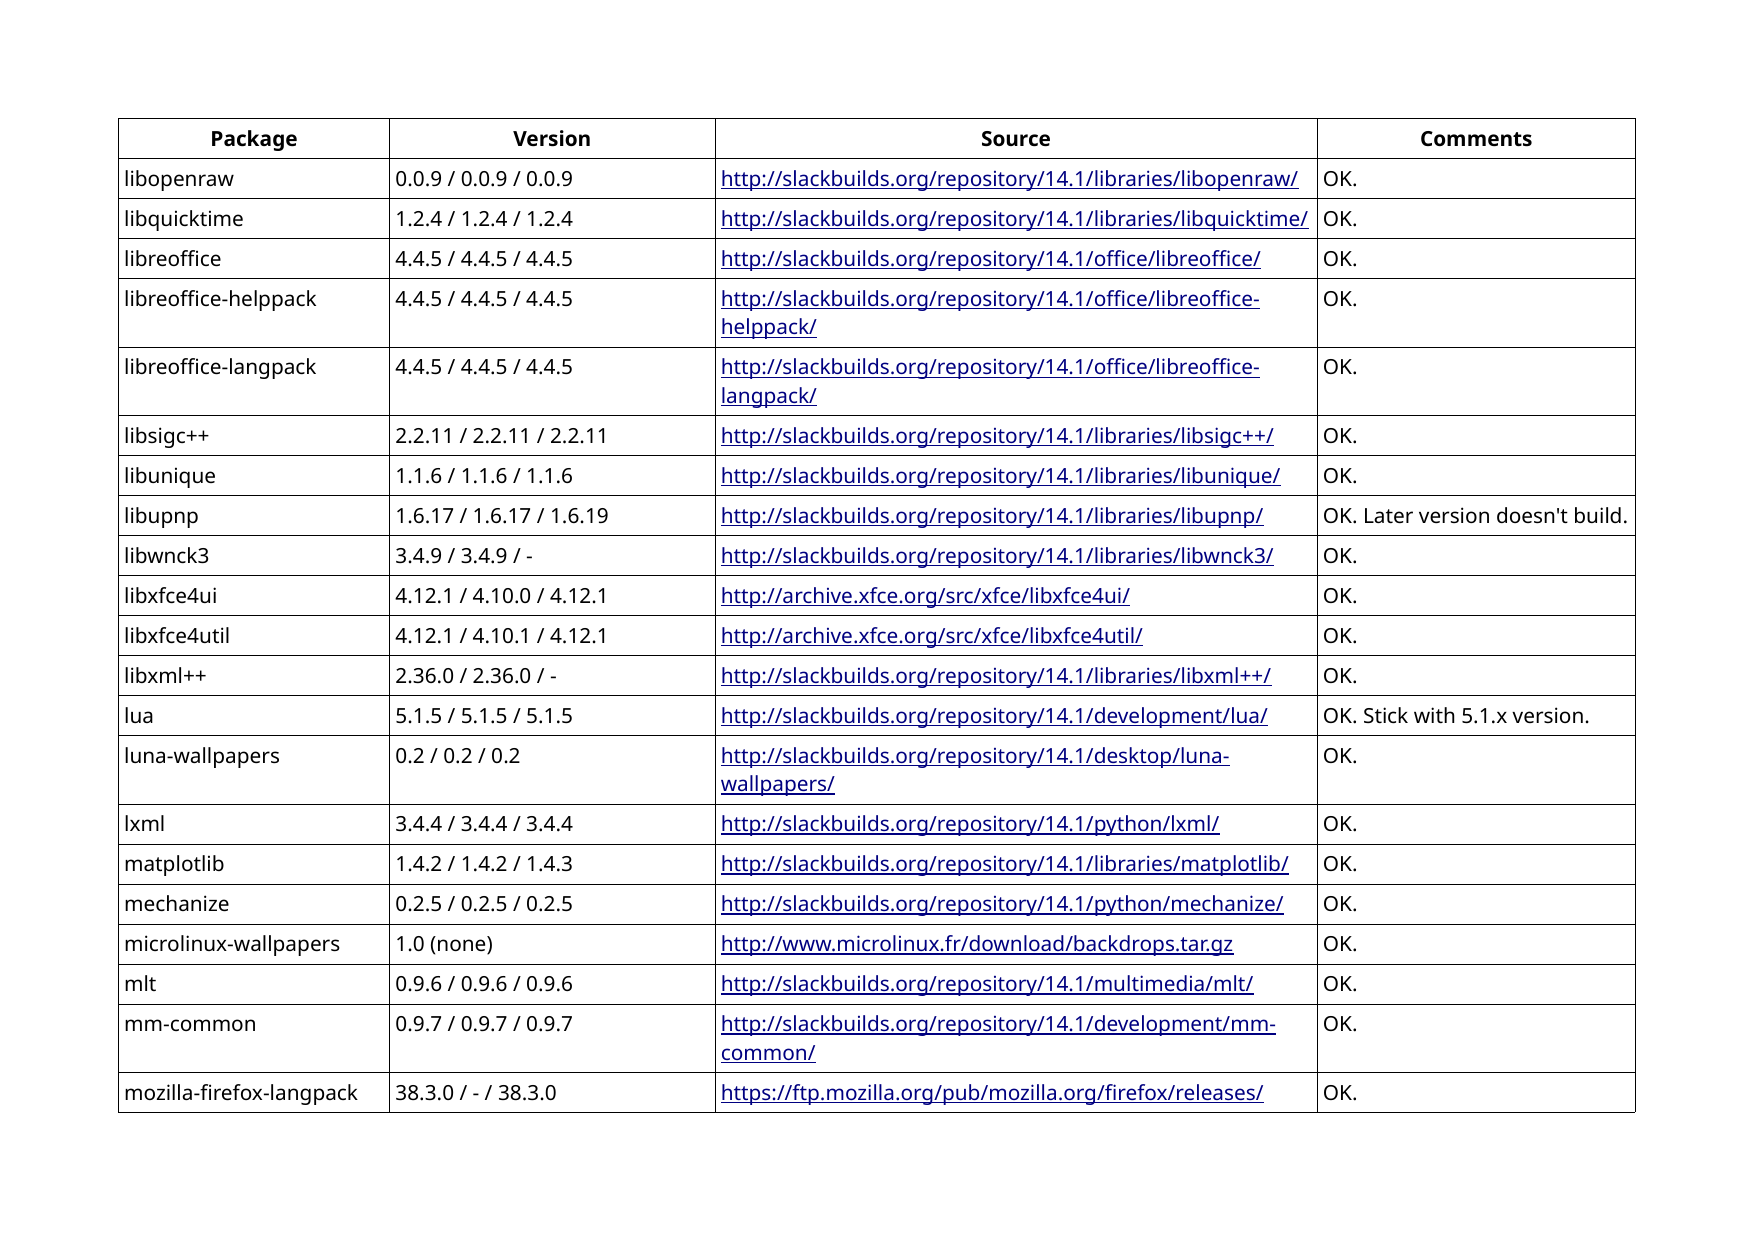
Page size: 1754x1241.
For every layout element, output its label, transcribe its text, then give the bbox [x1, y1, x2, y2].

table_cell OK. Later version doesn't build. [1318, 496, 1635, 535]
table_header Package [119, 119, 389, 158]
table_cell OK. [1318, 1005, 1635, 1072]
table_cell http://slackbuilds.org/repository/14.1/libraries/libunique/ [716, 456, 1317, 495]
table_cell http://archive.xfce.org/src/xfce/libxfce4util/ [716, 616, 1317, 655]
table_cell 4.4.5 / 4.4.5 / 4.4.5 [390, 279, 715, 347]
table_cell libreoffice [119, 239, 389, 278]
table_cell libquicktime [119, 199, 389, 238]
table_cell OK. [1318, 616, 1635, 655]
table_cell OK. [1318, 416, 1635, 455]
table_cell 2.36.0 / 2.36.0 / - [390, 656, 715, 695]
table_cell libunique [119, 456, 389, 495]
table_cell OK. [1318, 199, 1635, 238]
table_cell http://www.microlinux.fr/download/backdrops.tar.gz [716, 925, 1317, 963]
table_cell 38.3.0 / - / 38.3.0 [390, 1073, 715, 1112]
table_cell OK. [1318, 805, 1635, 843]
table_cell http://slackbuilds.org/repository/14.1/libraries/matplotlib/ [716, 845, 1317, 883]
table_cell 0.2.5 / 0.2.5 / 0.2.5 [390, 885, 715, 923]
table_cell http://slackbuilds.org/repository/14.1/libraries/libsigc++/ [716, 416, 1317, 455]
table_cell 0.9.7 / 0.9.7 / 0.9.7 [390, 1005, 715, 1072]
table_cell OK. [1318, 1073, 1635, 1112]
table_cell http://slackbuilds.org/repository/14.1/development/lua/ [716, 696, 1317, 735]
table_cell mozilla-firefox-langpack [119, 1073, 389, 1112]
table_cell OK. [1318, 965, 1635, 1003]
table_cell 0.2 / 0.2 / 0.2 [390, 736, 715, 803]
table_cell microlinux-wallpapers [119, 925, 389, 963]
table_cell 0.0.9 / 0.0.9 / 0.0.9 [390, 159, 715, 198]
table_cell matplotlib [119, 845, 389, 883]
table_cell http://slackbuilds.org/repository/14.1/office/libreoffice-helppack/ [716, 279, 1317, 347]
table_cell OK. [1318, 845, 1635, 883]
table_cell libreoffice-langpack [119, 348, 389, 415]
table_cell http://slackbuilds.org/repository/14.1/libraries/libupnp/ [716, 496, 1317, 535]
table_cell libxml++ [119, 656, 389, 695]
table_cell 1.6.17 / 1.6.17 / 1.6.19 [390, 496, 715, 535]
table_cell http://slackbuilds.org/repository/14.1/libraries/libwnck3/ [716, 536, 1317, 575]
table_cell OK. [1318, 885, 1635, 923]
table_cell http://slackbuilds.org/repository/14.1/python/mechanize/ [716, 885, 1317, 923]
table_cell http://slackbuilds.org/repository/14.1/python/lxml/ [716, 805, 1317, 843]
table_cell OK. [1318, 159, 1635, 198]
table_cell OK. Stick with 5.1.x version. [1318, 696, 1635, 735]
table_cell http://slackbuilds.org/repository/14.1/libraries/libxml++/ [716, 656, 1317, 695]
table_cell 3.4.9 / 3.4.9 / - [390, 536, 715, 575]
table_cell 4.4.5 / 4.4.5 / 4.4.5 [390, 348, 715, 415]
table_cell 1.2.4 / 1.2.4 / 1.2.4 [390, 199, 715, 238]
table_cell OK. [1318, 348, 1635, 415]
table_cell 1.0 (none) [390, 925, 715, 963]
table_cell 5.1.5 / 5.1.5 / 5.1.5 [390, 696, 715, 735]
table_cell 4.12.1 / 4.10.1 / 4.12.1 [390, 616, 715, 655]
table_cell 4.4.5 / 4.4.5 / 4.4.5 [390, 239, 715, 278]
table_cell OK. [1318, 736, 1635, 803]
table_header Comments [1318, 119, 1635, 158]
table_cell libxfce4util [119, 616, 389, 655]
table_cell libsigc++ [119, 416, 389, 455]
table_cell luna-wallpapers [119, 736, 389, 803]
table_cell 3.4.4 / 3.4.4 / 3.4.4 [390, 805, 715, 843]
table_cell 0.9.6 / 0.9.6 / 0.9.6 [390, 965, 715, 1003]
table_cell libreoffice-helppack [119, 279, 389, 347]
table_cell OK. [1318, 656, 1635, 695]
table_cell libwnck3 [119, 536, 389, 575]
table_cell mm-common [119, 1005, 389, 1072]
table_cell lua [119, 696, 389, 735]
table_cell http://slackbuilds.org/repository/14.1/office/libreoffice-langpack/ [716, 348, 1317, 415]
table_cell http://slackbuilds.org/repository/14.1/development/mm-common/ [716, 1005, 1317, 1072]
table_cell http://slackbuilds.org/repository/14.1/desktop/luna-wallpapers/ [716, 736, 1317, 803]
table_cell http://archive.xfce.org/src/xfce/libxfce4ui/ [716, 576, 1317, 615]
table_cell mechanize [119, 885, 389, 923]
table_header Version [390, 119, 715, 158]
table_cell http://slackbuilds.org/repository/14.1/libraries/libopenraw/ [716, 159, 1317, 198]
table_cell OK. [1318, 576, 1635, 615]
table_cell http://slackbuilds.org/repository/14.1/multimedia/mlt/ [716, 965, 1317, 1003]
table_cell 1.4.2 / 1.4.2 / 1.4.3 [390, 845, 715, 883]
table_cell lxml [119, 805, 389, 843]
table_cell libupnp [119, 496, 389, 535]
table_cell OK. [1318, 536, 1635, 575]
table_header Source [716, 119, 1317, 158]
table_cell http://slackbuilds.org/repository/14.1/office/libreoffice/ [716, 239, 1317, 278]
table_cell http://slackbuilds.org/repository/14.1/libraries/libquicktime/ [716, 199, 1317, 238]
table_cell 1.1.6 / 1.1.6 / 1.1.6 [390, 456, 715, 495]
table_cell libopenraw [119, 159, 389, 198]
table_cell libxfce4ui [119, 576, 389, 615]
table_cell OK. [1318, 239, 1635, 278]
table_cell 4.12.1 / 4.10.0 / 4.12.1 [390, 576, 715, 615]
table_cell 2.2.11 / 2.2.11 / 2.2.11 [390, 416, 715, 455]
table_cell https://ftp.mozilla.org/pub/mozilla.org/firefox/releases/ [716, 1073, 1317, 1112]
table_cell OK. [1318, 925, 1635, 963]
table_cell OK. [1318, 456, 1635, 495]
table_cell OK. [1318, 279, 1635, 347]
table_cell mlt [119, 965, 389, 1003]
